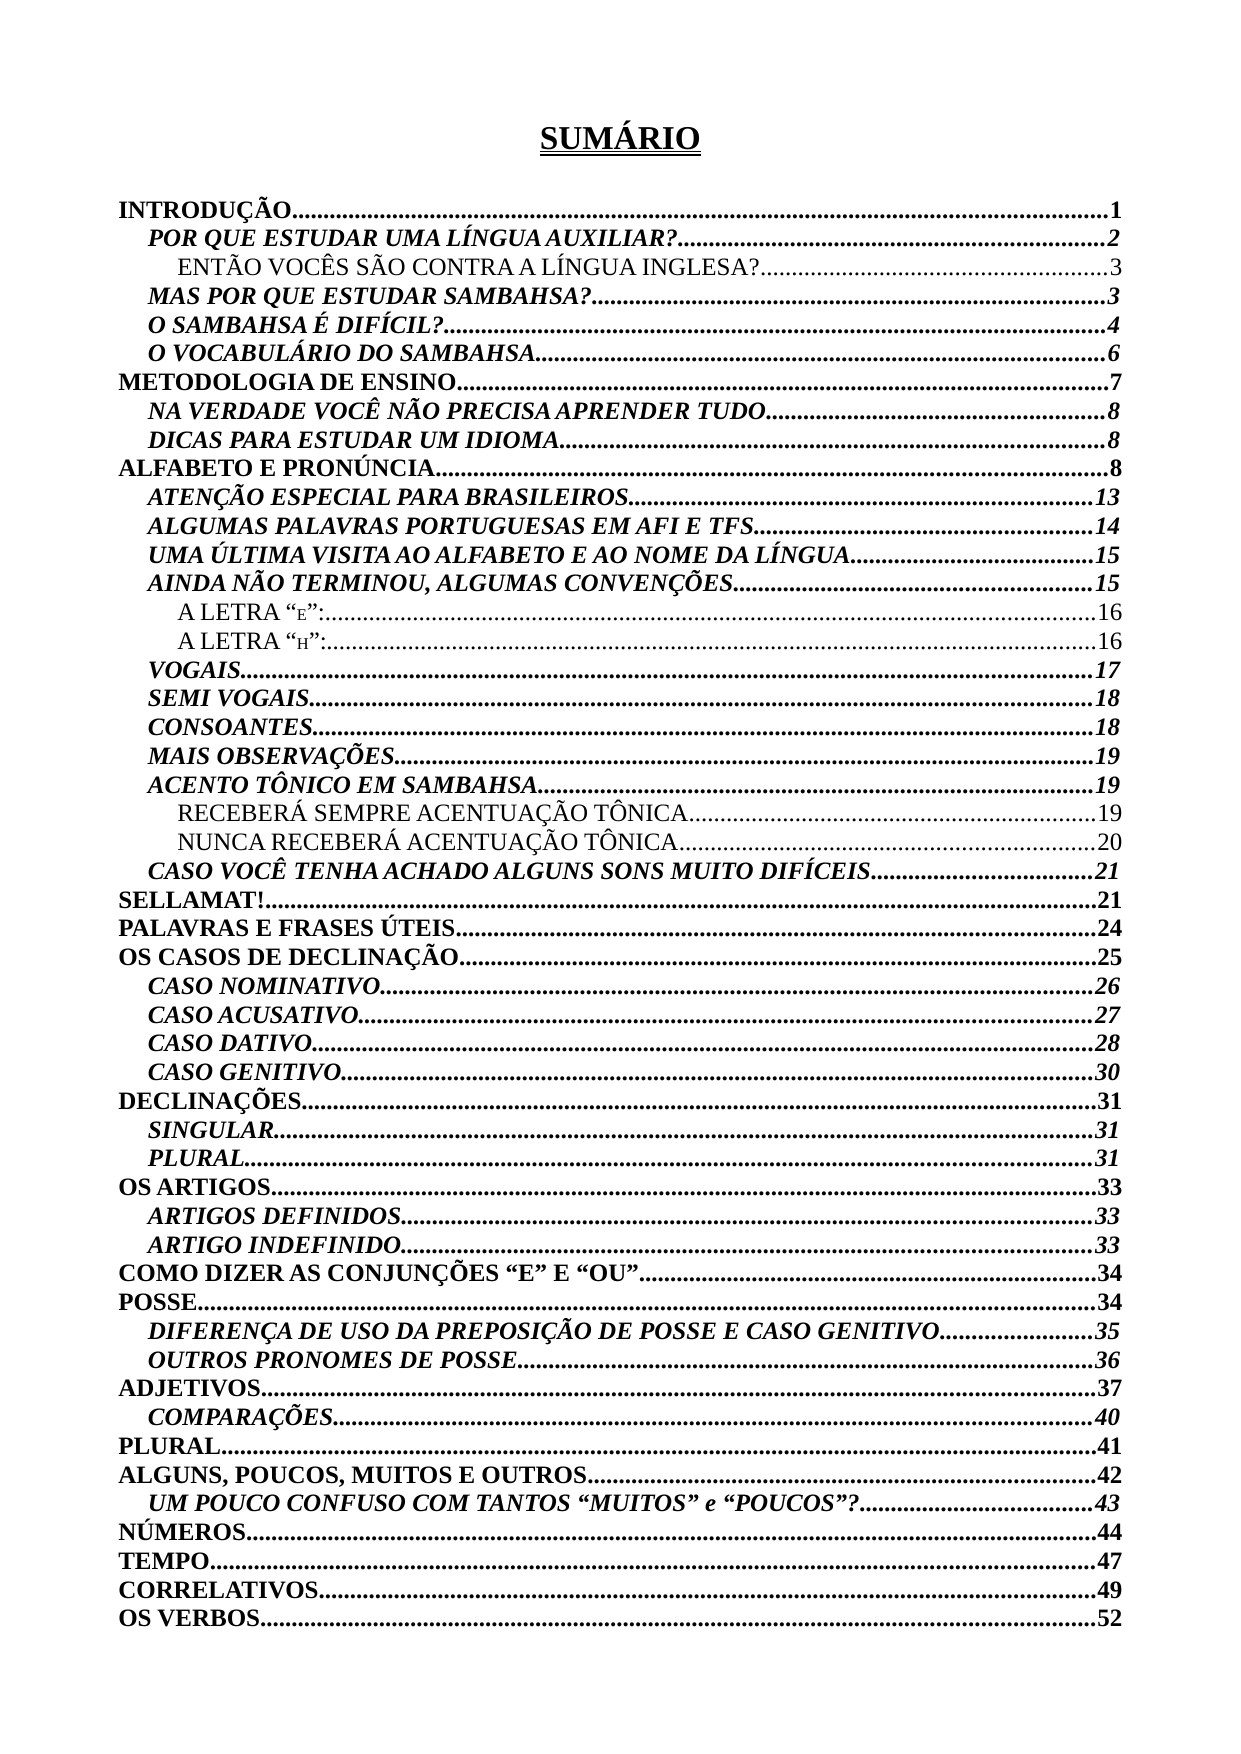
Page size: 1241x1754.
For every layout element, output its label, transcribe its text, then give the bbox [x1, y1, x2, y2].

text INTRODUÇÃO 1 [118, 195, 1122, 223]
text AINDA NÃO TERMINOU, ALGUMAS CONVENÇÕES 15 [148, 568, 1122, 597]
text ARTIGOS DEFINIDOS 33 [148, 1201, 1122, 1230]
text UMA ÚLTIMA VISITA AO ALFABETO E AO NOME DA LÍNGUA 15 [148, 540, 1122, 568]
text PLURAL 31 [148, 1143, 1122, 1172]
text MAS POR QUE ESTUDAR SAMBAHSA? 3 [148, 281, 1122, 310]
text PLURAL 41 [118, 1431, 1122, 1460]
text SEMI VOGAIS 18 [148, 683, 1122, 712]
text CASO NOMINATIVO 26 [148, 971, 1122, 1000]
text UM POUCO CONFUSO COM TANTOS “MUITOS” e “POUCOS”? 43 [148, 1488, 1122, 1517]
text RECEBERÁ SEMPRE ACENTUAÇÃO TÔNICA 19 [177, 798, 1122, 827]
text CONSOANTES 18 [148, 712, 1122, 741]
text ATENÇÃO ESPECIAL PARA BRASILEIROS 13 [148, 482, 1122, 511]
text ALGUNS, POUCOS, MUITOS E OUTROS 42 [118, 1460, 1122, 1488]
text POSSE 34 [118, 1287, 1122, 1316]
text COMO DIZER AS CONJUNÇÕES “E” E “OU” 34 [118, 1258, 1122, 1287]
text CASO VOCÊ TENHA ACHADO ALGUNS SONS MUITO DIFÍCEIS 21 [148, 856, 1122, 885]
subtitle SUMÁRIO [118, 118, 1122, 156]
text SELLAMAT! 21 [118, 885, 1122, 913]
text DICAS PARA ESTUDAR UM IDIOMA 8 [148, 425, 1122, 453]
text OUTROS PRONOMES DE POSSE 36 [148, 1345, 1122, 1373]
text SINGULAR 31 [148, 1115, 1122, 1143]
text CASO DATIVO 28 [148, 1028, 1122, 1057]
text DIFERENÇA DE USO DA PREPOSIÇÃO DE POSSE E CASO GENITIVO 35 [148, 1316, 1122, 1345]
text ACENTO TÔNICO EM SAMBAHSA 19 [148, 770, 1122, 798]
text ARTIGO INDEFINIDO 33 [148, 1230, 1122, 1258]
text ALGUMAS PALAVRAS PORTUGUESAS EM AFI E TFS 14 [148, 511, 1122, 540]
text NA VERDADE VOCÊ NÃO PRECISA APRENDER TUDO 8 [148, 396, 1122, 425]
text O SAMBAHSA É DIFÍCIL? 4 [148, 310, 1122, 338]
text PALAVRAS E FRASES ÚTEIS 24 [118, 913, 1122, 942]
text OS VERBOS 52 [118, 1603, 1122, 1632]
text POR QUE ESTUDAR UMA LÍNGUA AUXILIAR? 2 [148, 223, 1122, 252]
text A LETRA “h”: 16 [177, 626, 1122, 655]
text CASO GENITIVO 30 [148, 1057, 1122, 1086]
text COMPARAÇÕES 40 [148, 1402, 1122, 1431]
text OS CASOS DE DECLINAÇÃO 25 [118, 942, 1122, 971]
text CASO ACUSATIVO 27 [148, 1000, 1122, 1028]
text VOGAIS 17 [148, 655, 1122, 683]
text ENTÃO VOCÊS SÃO CONTRA A LÍNGUA INGLESA? 3 [177, 252, 1122, 281]
text DECLINAÇÕES 31 [118, 1086, 1122, 1115]
text A LETRA “e”: 16 [177, 597, 1122, 626]
text NUNCA RECEBERÁ ACENTUAÇÃO TÔNICA 20 [177, 827, 1122, 856]
text ADJETIVOS 37 [118, 1373, 1122, 1402]
text TEMPO 47 [118, 1546, 1122, 1575]
text CORRELATIVOS 49 [118, 1575, 1122, 1603]
text NÚMEROS 44 [118, 1517, 1122, 1546]
text O VOCABULÁRIO DO SAMBAHSA 6 [148, 338, 1122, 367]
text MAIS OBSERVAÇÕES 19 [148, 741, 1122, 770]
text METODOLOGIA DE ENSINO 7 [118, 367, 1122, 396]
text OS ARTIGOS 33 [118, 1172, 1122, 1201]
text ALFABETO E PRONÚNCIA 8 [118, 453, 1122, 482]
